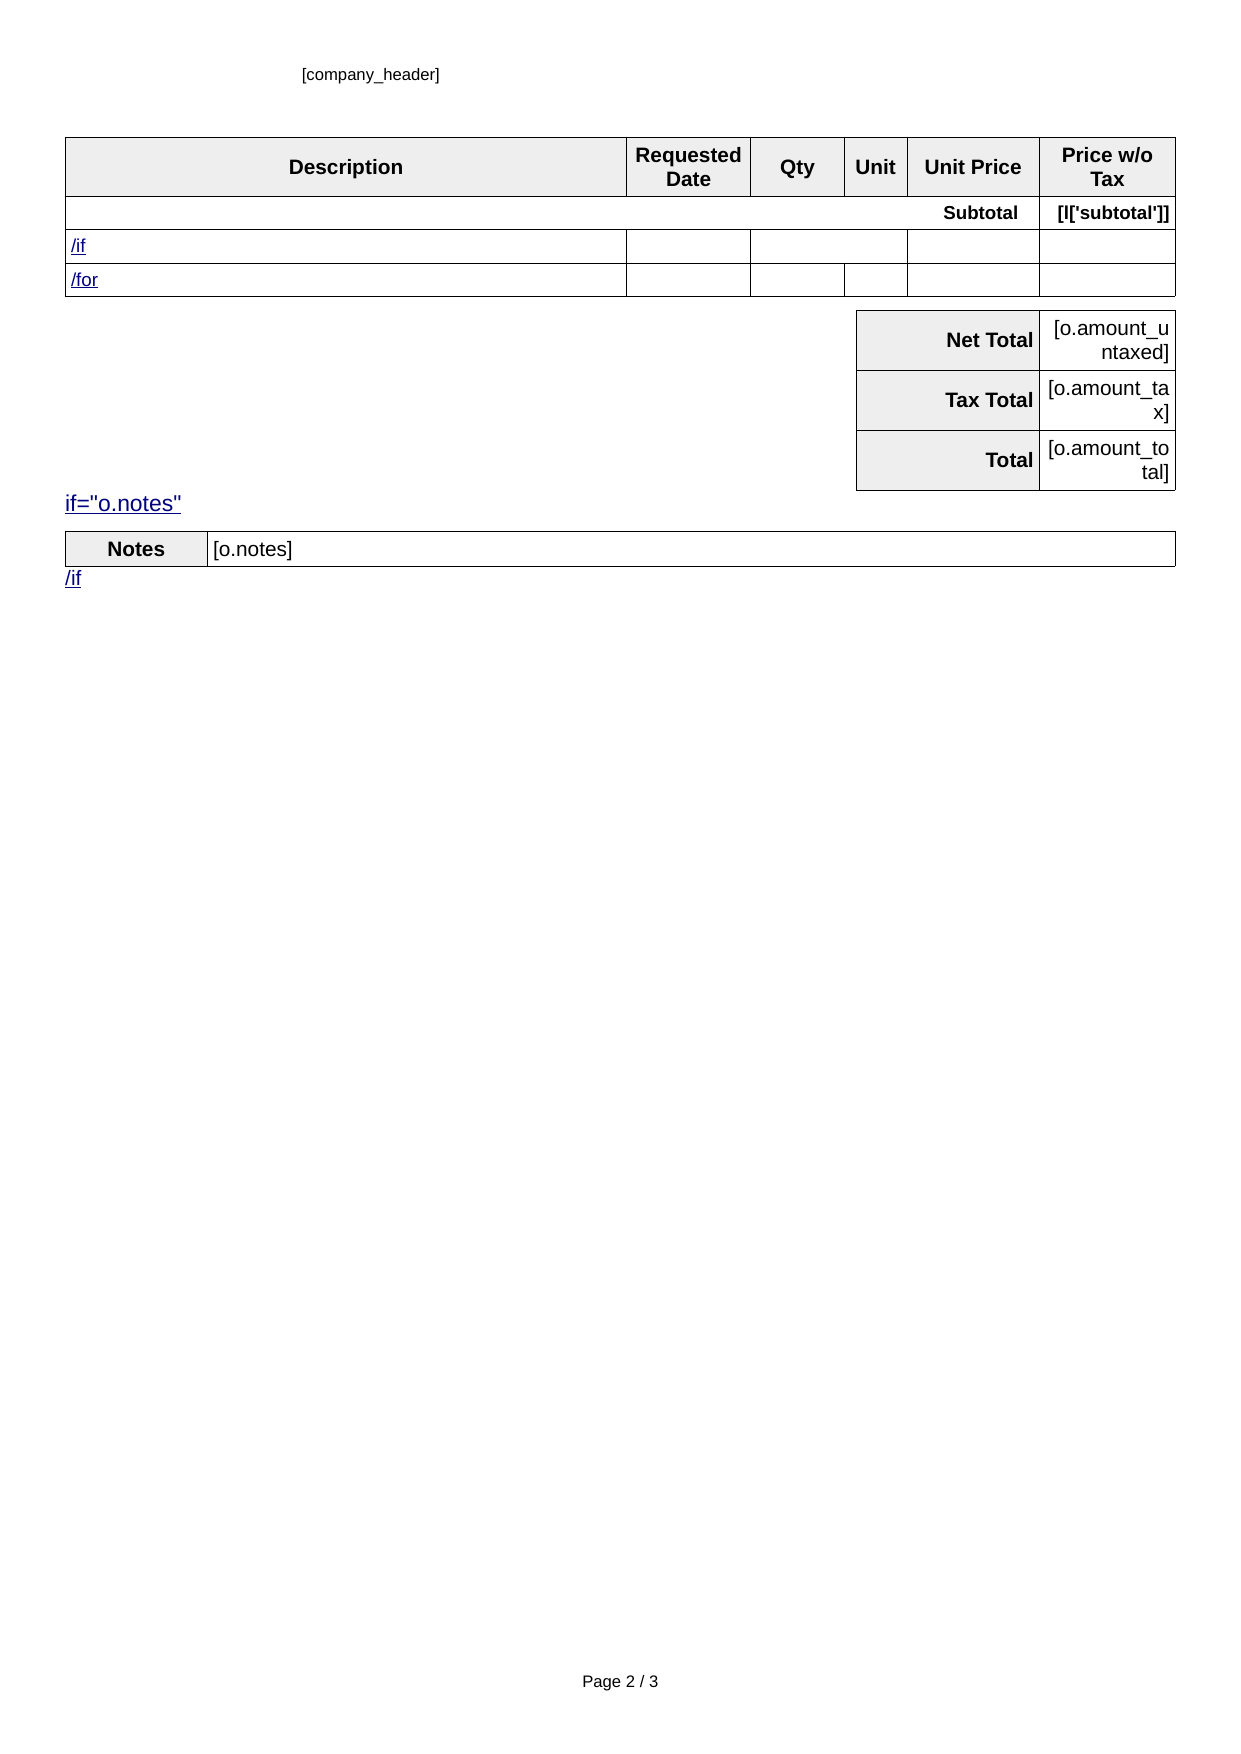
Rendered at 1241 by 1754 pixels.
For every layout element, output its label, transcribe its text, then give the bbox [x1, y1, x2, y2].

table_cell Total [857, 431, 1039, 490]
table_header Description [66, 138, 626, 196]
table_cell [l['subtotal']] [1040, 197, 1175, 229]
table_header Unit Price [908, 138, 1039, 196]
table_header Notes [66, 532, 207, 566]
table_header Net Total [857, 311, 1039, 370]
table_cell Subtotal [66, 197, 1039, 229]
table_cell [1040, 264, 1175, 296]
table_header Unit [845, 138, 907, 196]
table_cell [908, 230, 1039, 262]
table_cell [845, 264, 907, 296]
table_cell [1040, 230, 1175, 262]
table_header Price w/o Tax [1040, 138, 1175, 196]
table_cell [908, 264, 1039, 296]
table_cell Tax Total [857, 371, 1039, 430]
table_cell [844, 230, 907, 262]
table_cell [65, 430, 856, 490]
text /if [65, 567, 1175, 590]
table_cell [751, 264, 844, 296]
table_cell [o.amount_tax] [1040, 371, 1175, 430]
table_cell [627, 230, 750, 262]
table_header Requested Date [627, 138, 750, 196]
table_header [o.notes] [208, 532, 1175, 566]
table_cell [o.amount_total] [1040, 431, 1175, 490]
text if="o.notes" [65, 490, 1175, 516]
table_cell [751, 230, 844, 262]
table_cell /if [66, 230, 626, 262]
table_cell [627, 264, 750, 296]
table_header Qty [751, 138, 844, 196]
table_cell /for [66, 264, 626, 296]
table_cell [65, 370, 856, 430]
table_header [o.amount_untaxed] [1040, 311, 1175, 370]
table_header [65, 310, 856, 370]
